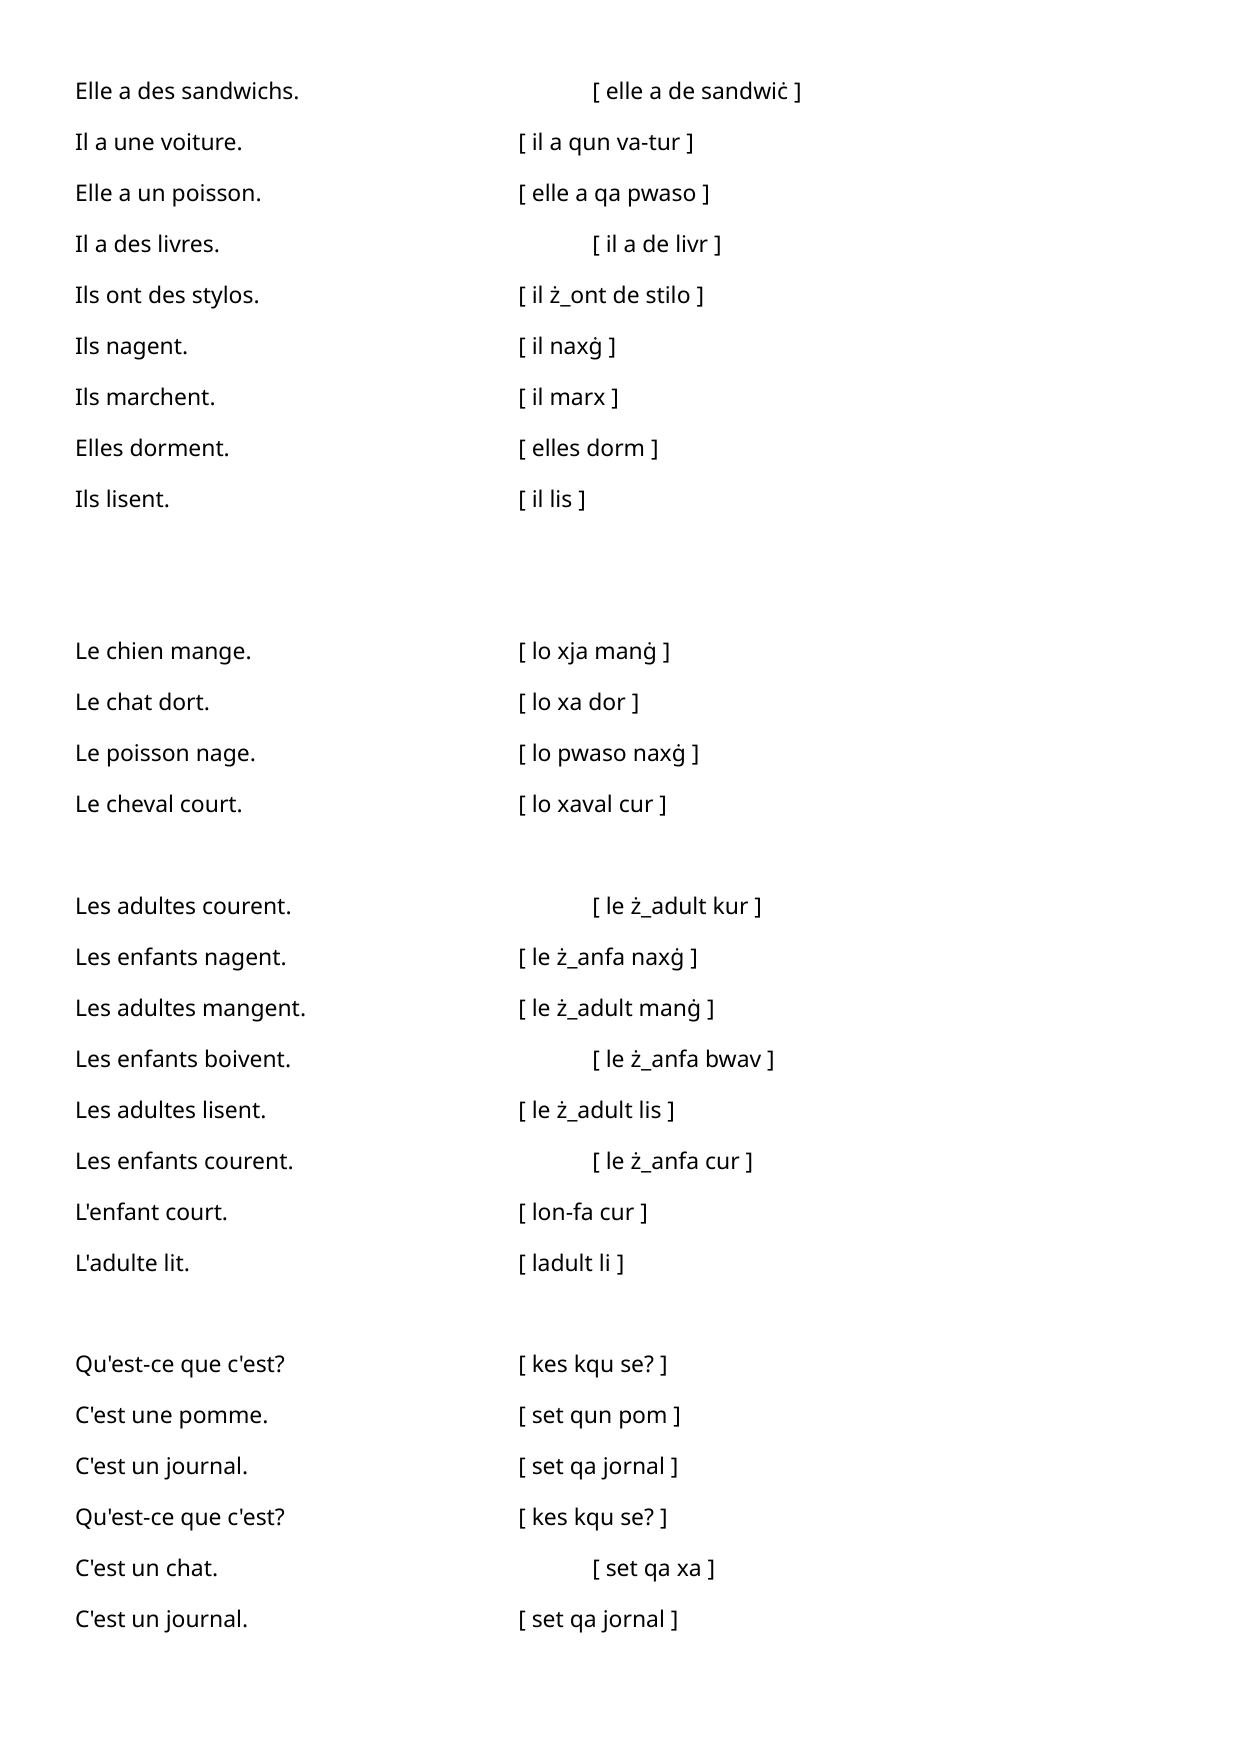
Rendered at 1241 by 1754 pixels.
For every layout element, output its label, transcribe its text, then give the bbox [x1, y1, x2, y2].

text Ils lisent. [ il lis ] [75, 482, 1165, 514]
text Les adultes courent. [ le ż_adult kur ] [75, 890, 1165, 921]
text Les enfants courent. [ le ż_anfa cur ] [75, 1145, 1165, 1176]
text Elles dorment. [ elles dorm ] [75, 432, 1165, 463]
text Ils ont des stylos. [ il ż_ont de stilo ] [75, 279, 1165, 310]
text Elle a un poisson. [ elle a qa pwaso ] [75, 177, 1165, 208]
text L'adulte lit. [ ladult li ] [75, 1247, 1165, 1278]
text Le chat dort. [ lo xa dor ] [75, 686, 1165, 717]
text Les adultes lisent. [ le ż_adult lis ] [75, 1094, 1165, 1125]
text Ils marchent. [ il marx ] [75, 381, 1165, 412]
text L'enfant court. [ lon-fa cur ] [75, 1196, 1165, 1227]
text Ils nagent. [ il naxġ ] [75, 330, 1165, 361]
text Qu'est-ce que c'est? [ kes kqu se? ] [75, 1348, 1165, 1380]
text Les enfants boivent. [ le ż_anfa bwav ] [75, 1043, 1165, 1074]
text Elle a des sandwichs. [ elle a de sandwiċ ] [75, 75, 1165, 106]
text Le chien mange. [ lo xja manġ ] [75, 635, 1165, 667]
text Il a des livres. [ il a de livr ] [75, 228, 1165, 259]
text C'est un chat. [ set qa xa ] [75, 1552, 1165, 1583]
text Il a une voiture. [ il a qun va-tur ] [75, 126, 1165, 157]
text C'est un journal. [ set qa jornal ] [75, 1450, 1165, 1482]
text Le cheval court. [ lo xaval cur ] [75, 788, 1165, 819]
text C'est un journal. [ set qa jornal ] [75, 1603, 1165, 1634]
text Le poisson nage. [ lo pwaso naxġ ] [75, 737, 1165, 768]
text Les enfants nagent. [ le ż_anfa naxġ ] [75, 941, 1165, 972]
text Qu'est-ce que c'est? [ kes kqu se? ] [75, 1501, 1165, 1532]
text Les adultes mangent. [ le ż_adult manġ ] [75, 992, 1165, 1023]
text C'est une pomme. [ set qun pom ] [75, 1399, 1165, 1431]
